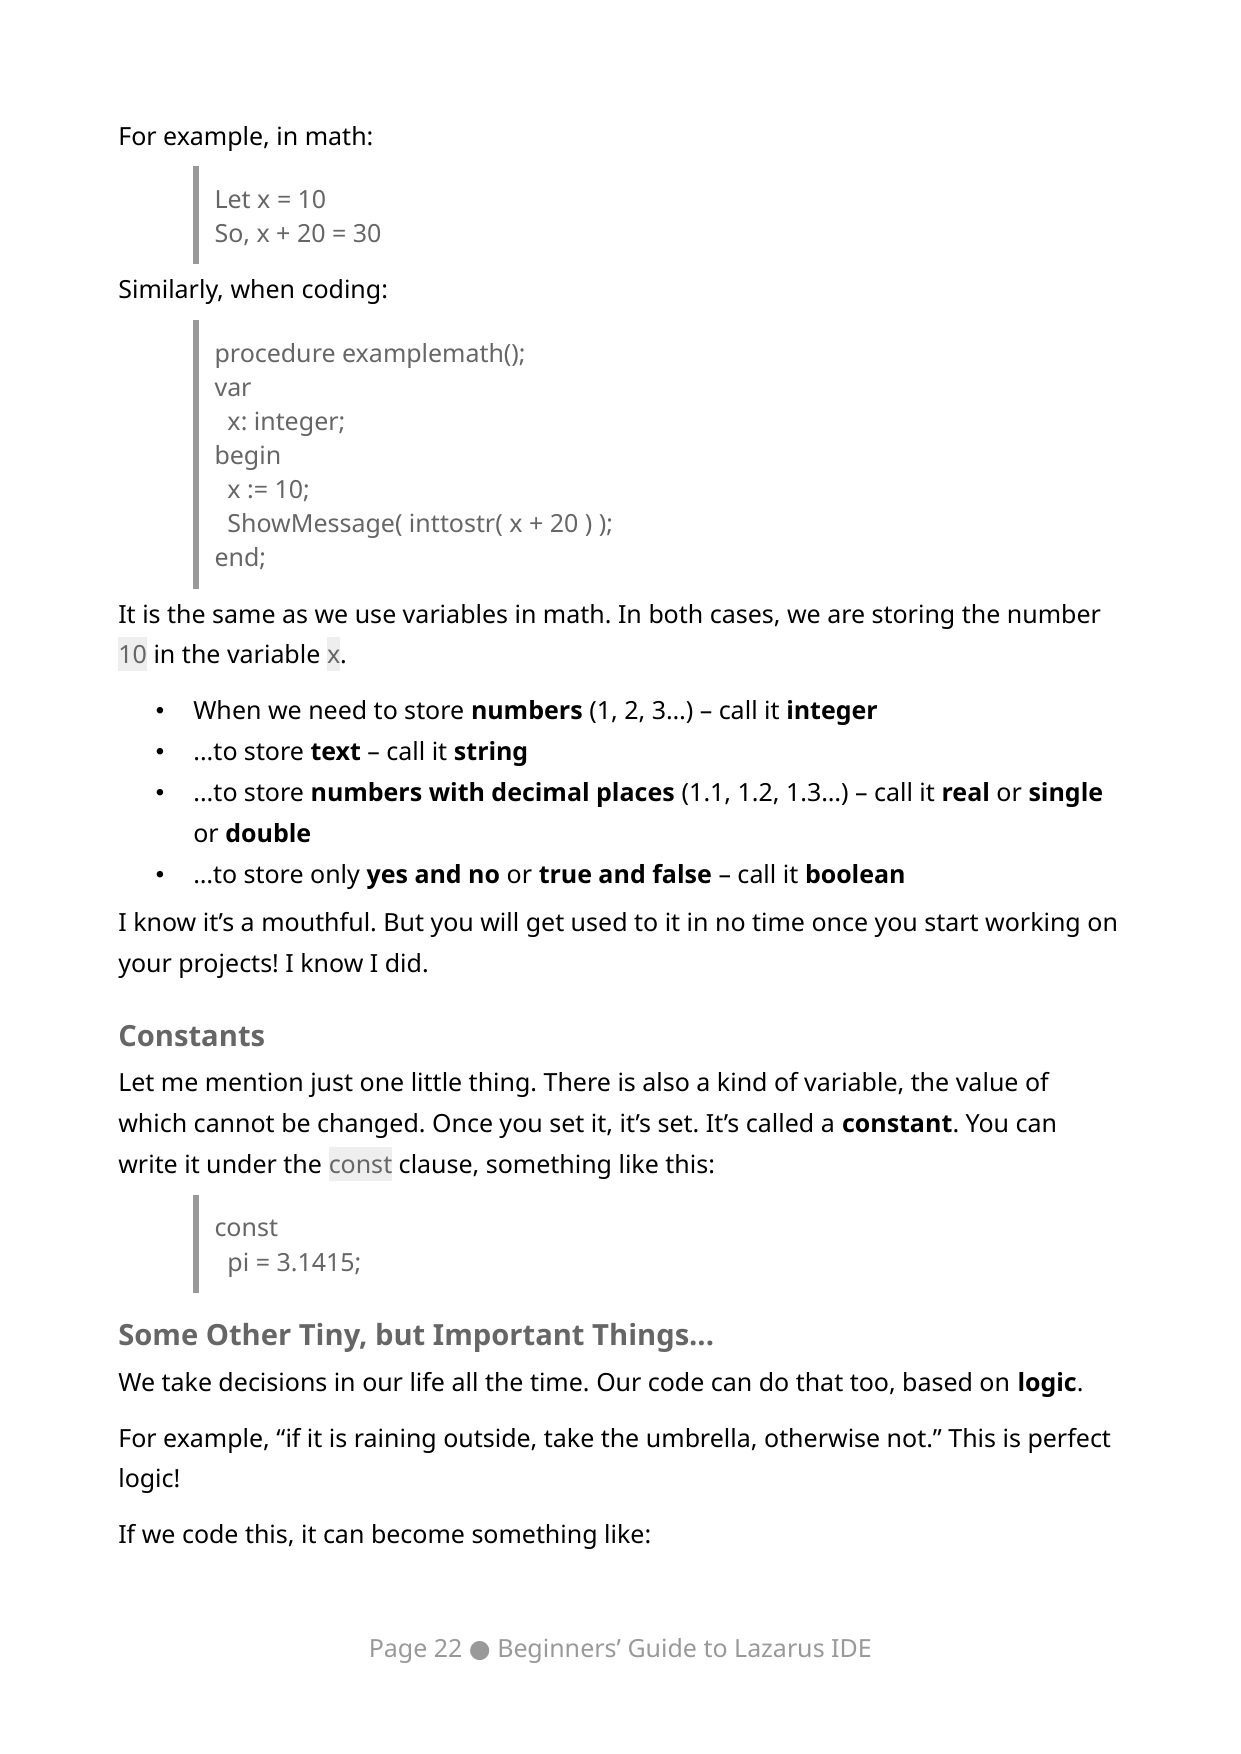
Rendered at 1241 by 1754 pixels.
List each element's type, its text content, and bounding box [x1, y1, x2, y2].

text So, x + 20 = 30 [199, 216, 1047, 264]
text Let me mention just one little thing. There is also a kind of variable, the value of which cannot be changed. Once you set it, it’s set. It’s called a constant. You can write it under the const clause, something like this: [118, 1065, 1122, 1181]
text Similarly, when coding: [118, 272, 1122, 306]
list …to store only yes and no or true and false – call it boolean [156, 856, 1122, 890]
subtitle Some Other Tiny, but Important Things... [118, 1314, 1122, 1354]
list When we need to store numbers (1, 2, 3…) – call it integer [156, 693, 1122, 727]
text x := 10; [199, 472, 1047, 506]
text For example, in math: [118, 118, 1122, 152]
text const [199, 1195, 1047, 1244]
text It is the same as we use variables in math. In both cases, we are storing the number 10 in the variable x. [118, 596, 1122, 671]
text begin [199, 438, 1047, 472]
list ...to store numbers with decimal places (1.1, 1.2, 1.3…) – call it real or single or double [156, 775, 1122, 849]
text end; [199, 540, 1047, 589]
text If we code this, it can become something like: [118, 1517, 1122, 1551]
text ShowMessage( inttostr( x + 20 ) ); [199, 506, 1047, 540]
text pi = 3.1415; [199, 1244, 1047, 1293]
text procedure examplemath(); [199, 320, 1047, 369]
list ...to store text – call it string [156, 734, 1122, 768]
text We take decisions in our life all the time. Our code can do that too, based on logic. [118, 1364, 1122, 1398]
text var [199, 369, 1047, 403]
text I know it’s a mouthful. But you will get used to it in no time once you start working on your projects! I know I did. [118, 905, 1122, 979]
text For example, “if it is raining outside, take the umbrella, otherwise not.” This is perfect logic! [118, 1420, 1122, 1495]
subtitle Constants [118, 1015, 1122, 1054]
text Let x = 10 [199, 166, 1047, 216]
text x: integer; [199, 403, 1047, 438]
